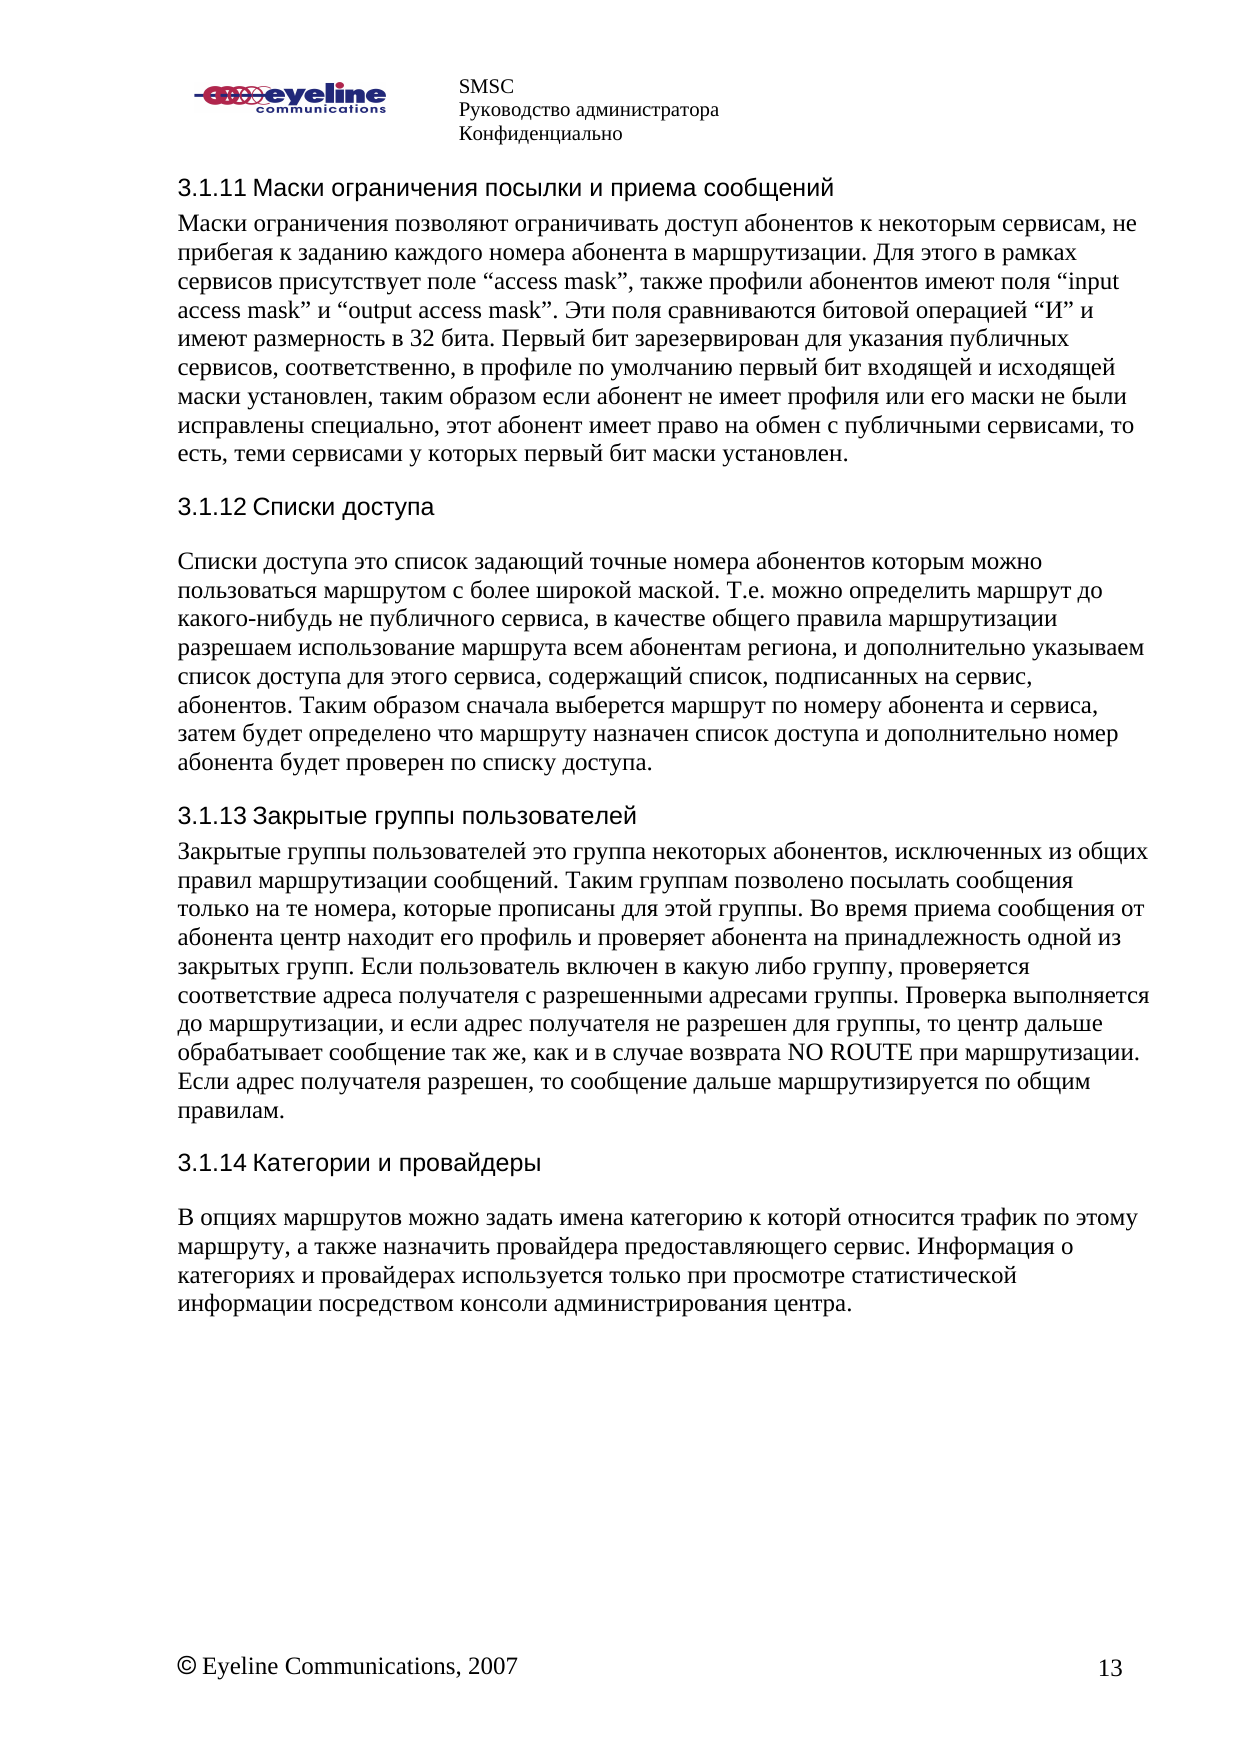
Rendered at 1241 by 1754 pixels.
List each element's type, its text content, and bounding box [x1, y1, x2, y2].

text Маски ограничения позволяют ограничивать доступ абонентов к некоторым сервисам, не прибегая к заданию каждого номера абонента в маршрутизации. Для этого в рамках сервисов присутствует поле “access mask”, также профили абонентов имеют поля “input access mask” и “output access mask”. Эти поля сравниваются битовой операцией “И” и имеют размерность в 32 бита. Первый бит зарезервирован для указания публичных сервисов, соответственно, в профиле по умолчанию первый бит входящей и исходящей маски установлен, таким образом если абонент не имеет профиля или его маски не были исправлены специально, этот абонент имеет право на обмен с публичными сервисами, то есть, теми сервисами у которых первый бит маски установлен. [177, 208, 1152, 467]
text В опциях маршрутов можно задать имена категорию к которй относится трафик по этому маршруту, а также назначить провайдера предоставляющего сервис. Информация о категориях и провайдерах используется только при просмотре статистической информации посредством консоли администрирования центра. [177, 1202, 1152, 1317]
subtitle Закрытые группы пользователей [177, 801, 1152, 830]
subtitle Категории и провайдеры [177, 1148, 1152, 1177]
picture [194, 82, 386, 113]
subtitle Маски ограничения посылки и приема сообщений [177, 173, 1152, 202]
text Закрытые группы пользователей это группа некоторых абонентов, исключенных из общих правил маршрутизации сообщений. Таким группам позволено посылать сообщения только на те номера, которые прописаны для этой группы. Во время приема сообщения от абонента центр находит его профиль и проверяет абонента на принадлежность одной из закрытых групп. Если пользователь включен в какую либо группу, проверяется соответствие адреса получателя с разрешенными адресами группы. Проверка выполняется до маршрутизации, и если адрес получателя не разрешен для группы, то центр дальше обрабатывает сообщение так же, как и в случае возврата NO ROUTE при маршрутизации. Если адрес получателя разрешен, то сообщение дальше маршрутизируется по общим правилам. [177, 836, 1152, 1123]
subtitle Списки доступа [177, 492, 1152, 521]
text Списки доступа это список задающий точные номера абонентов которым можно пользоваться маршрутом с более широкой маской. Т.е. можно определить маршрут до какого-нибудь не публичного сервиса, в качестве общего правила маршрутизации разрешаем использование маршрута всем абонентам региона, и дополнительно указываем список доступа для этого сервиса, содержащий список, подписанных на сервис, абонентов. Таким образом сначала выберется маршрут по номеру абонента и сервиса, затем будет определено что маршруту назначен список доступа и дополнительно номер абонента будет проверен по списку доступа. [177, 546, 1152, 776]
